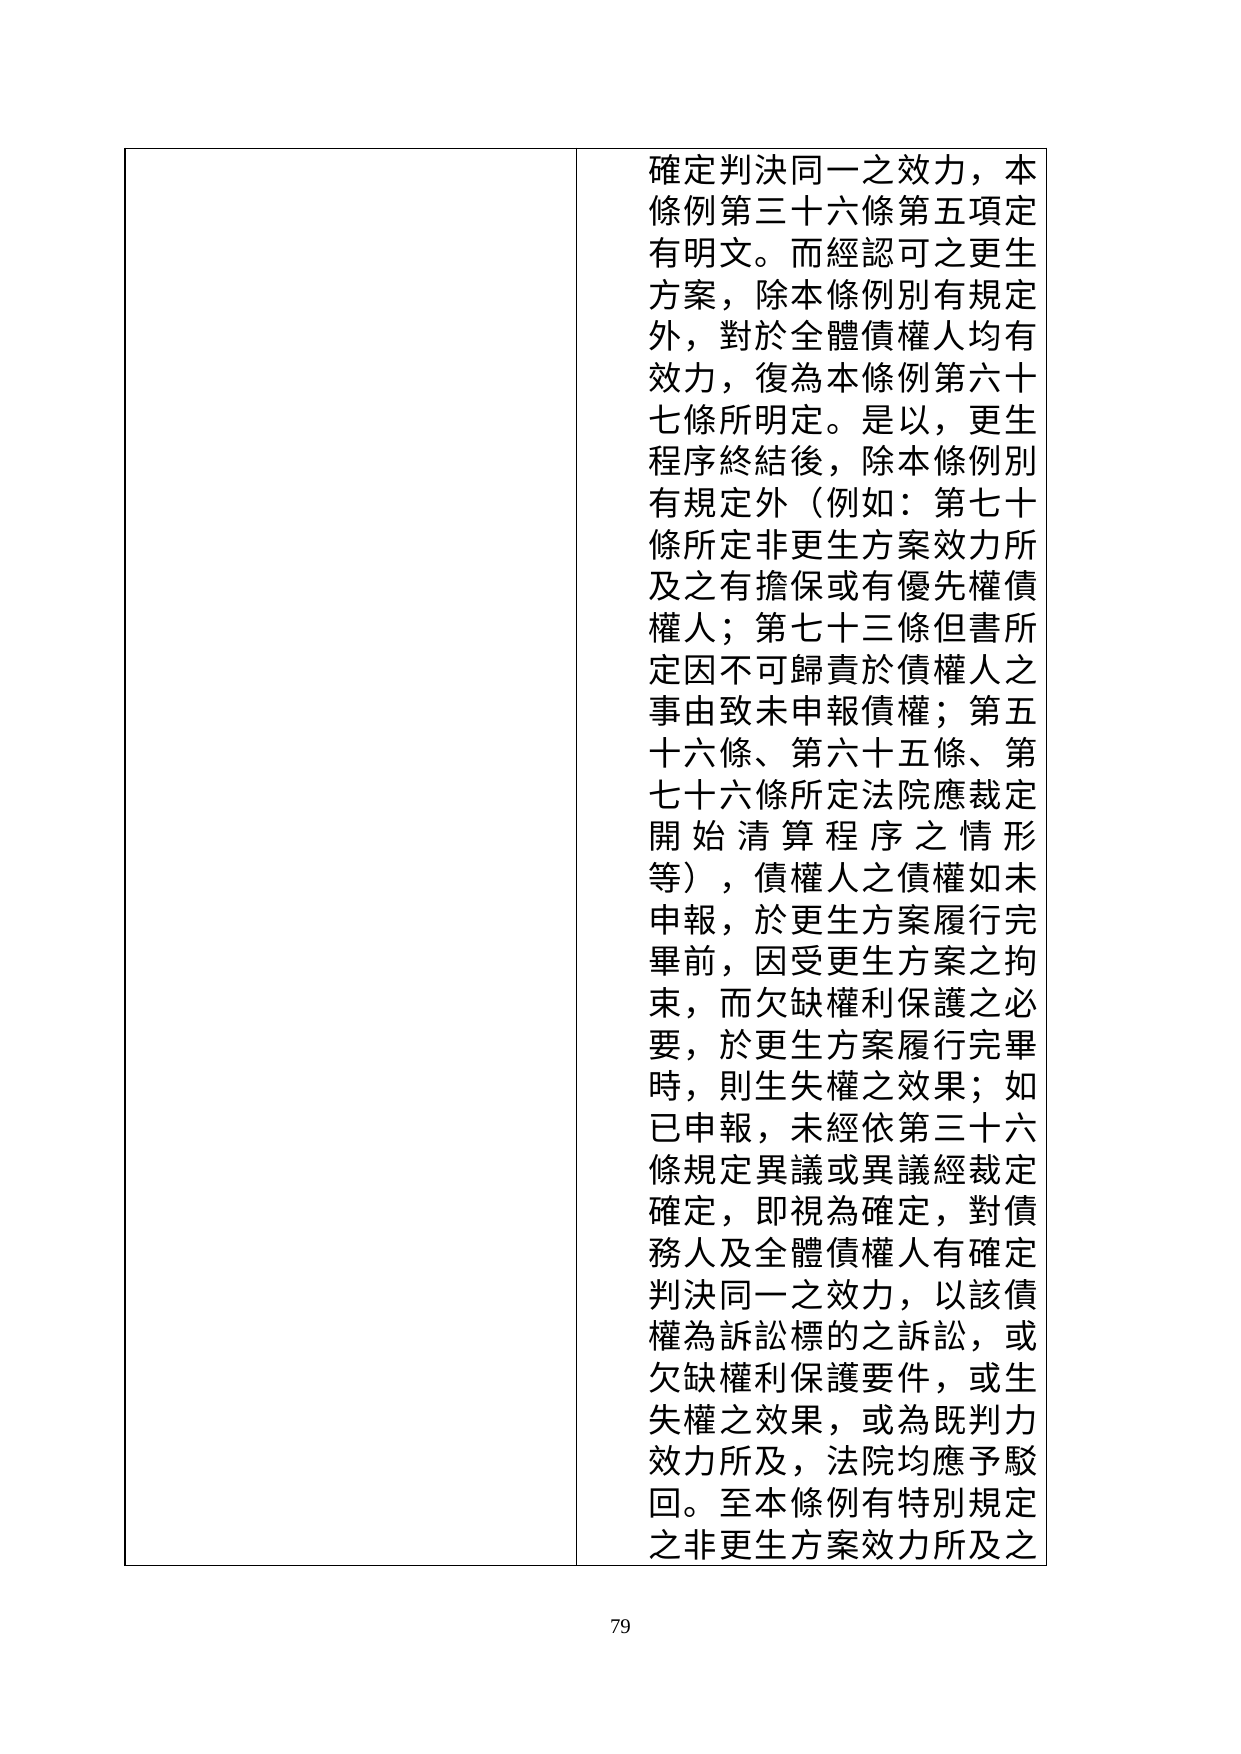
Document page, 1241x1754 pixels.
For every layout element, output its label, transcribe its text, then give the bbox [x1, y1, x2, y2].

table_cell [126, 149, 576, 1565]
table_cell 確定判決同一之效力，本條例第三十六條第五項定有明文。而經認可之更生方案，除本條例別有規定外，對於全體債權人均有效力，復為本條例第六十七條所明定。是以，更生程序終結後，除本條例別有規定外（例如：第七十條所定非更生方案效力所及之有擔保或有優先權債權人；第七十三條但書所定因不可歸責於債權人之事由致未申報債權；第五十六條、第六十五條、第七十六條所定法院應裁定開始清算程序之情形等），債權人之債權如未申報，於更生方案履行完畢前，因受更生方案之拘束，而欠缺權利保護之必要，於更生方案履行完畢時，則生失權之效果；如已申報，未經依第三十六條規定異議或異議經裁定確定，即視為確定，對債務人及全體債權人有確定判決同一之效力，以該債權為訴訟標的之訴訟，或欠缺權利保護要件，或生失權之效果，或為既判力效力所及，法院均應予駁回。至本條例有特別規定之非更生方案效力所及之 [577, 149, 1046, 1565]
